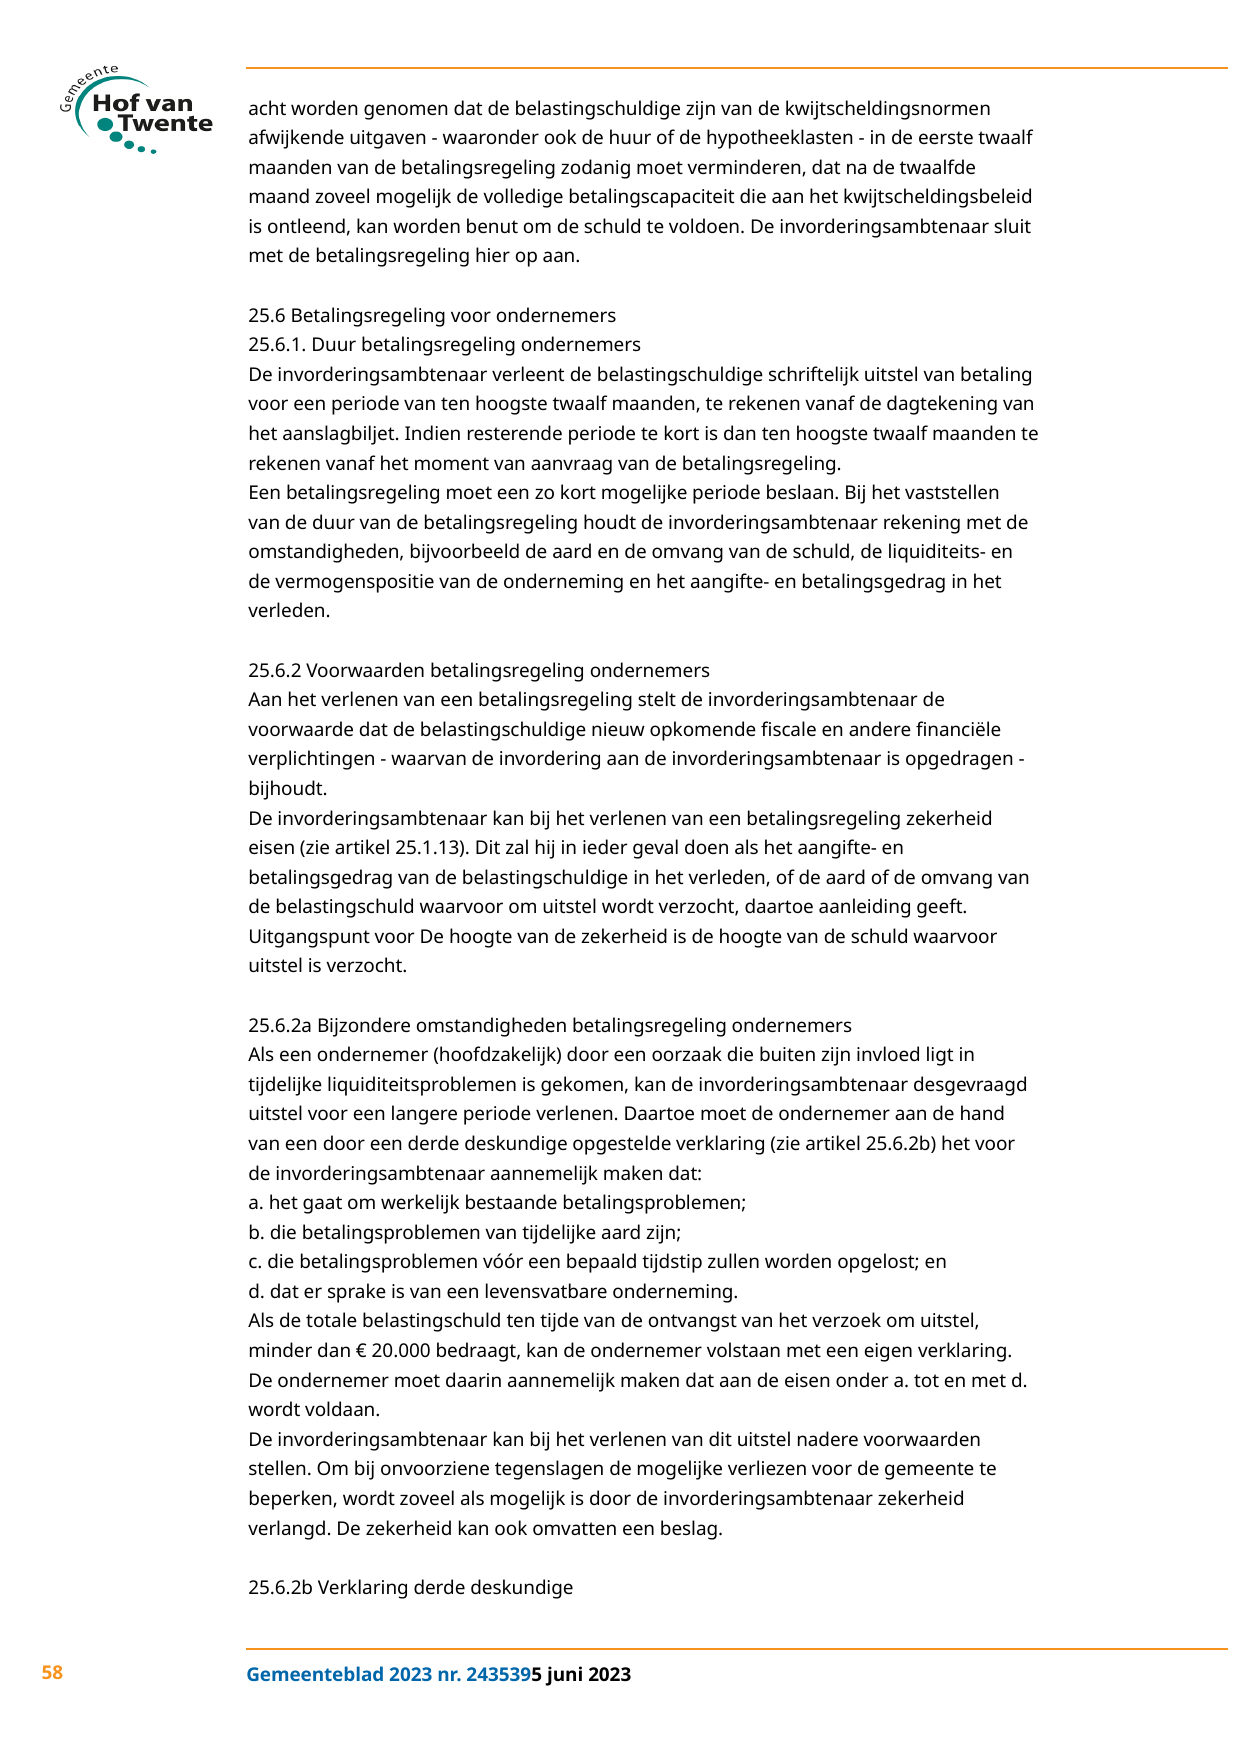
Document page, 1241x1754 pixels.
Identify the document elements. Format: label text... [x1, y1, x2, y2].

text verplichtingen - waarvan de invordering aan de invorderingsambtenaar is opgedragen - [248, 746, 1152, 771]
text de invorderingsambtenaar aannemelijk maken dat: [248, 1160, 1152, 1186]
text 25.6.2a Bijzondere omstandigheden betalingsregeling ondernemers [248, 1012, 1152, 1038]
text is ontleend, kan worden benut om de schuld te voldoen. De invorderingsambtenaar sluit [248, 213, 1152, 239]
text voor een periode van ten hoogste twaalf maanden, te rekenen vanaf de dagtekening van [248, 391, 1152, 416]
text maanden van de betalingsregeling zodanig moet verminderen, dat na de twaalfde [248, 154, 1152, 180]
text 25.6 Betalingsregeling voor ondernemers [248, 302, 1152, 328]
text met de betalingsregeling hier op aan. [248, 243, 1152, 268]
text De invorderingsambtenaar kan bij het verlenen van dit uitstel nadere voorwaarden [248, 1426, 1152, 1452]
text 25.6.2b Verklaring derde deskundige [248, 1574, 1152, 1600]
text uitstel voor een langere periode verlenen. Daartoe moet de ondernemer aan de hand [248, 1101, 1152, 1126]
text uitstel is verzocht. [248, 953, 1152, 978]
text Een betalingsregeling moet een zo kort mogelijke periode beslaan. Bij het vaststellen [248, 479, 1152, 505]
text c. die betalingsproblemen vóór een bepaald tijdstip zullen worden opgelost; en [248, 1248, 1152, 1274]
text tijdelijke liquiditeitsproblemen is gekomen, kan de invorderingsambtenaar desgevraagd [248, 1071, 1152, 1097]
text Als een ondernemer (hoofdzakelijk) door een oorzaak die buiten zijn invloed ligt in [248, 1041, 1152, 1067]
text b. die betalingsproblemen van tijdelijke aard zijn; [248, 1219, 1152, 1245]
text stellen. Om bij onvoorziene tegenslagen de mogelijke verliezen voor de gemeente te [248, 1456, 1152, 1481]
text d. dat er sprake is van een levensvatbare onderneming. [248, 1278, 1152, 1304]
text De invorderingsambtenaar verleent de belastingschuldige schriftelijk uitstel van betaling [248, 361, 1152, 387]
text eisen (zie artikel 25.1.13). Dit zal hij in ieder geval doen als het aangifte- en [248, 834, 1152, 860]
text 25.6.2 Voorwaarden betalingsregeling ondernemers [248, 657, 1152, 683]
text a. het gaat om werkelijk bestaande betalingsproblemen; [248, 1189, 1152, 1215]
text rekenen vanaf het moment van aanvraag van de betalingsregeling. [248, 450, 1152, 476]
text Uitgangspunt voor De hoogte van de zekerheid is de hoogte van de schuld waarvoor [248, 923, 1152, 949]
text betalingsgedrag van de belastingschuldige in het verleden, of de aard of de omvang van [248, 864, 1152, 890]
text Als de totale belastingschuld ten tijde van de ontvangst van het verzoek om uitstel, [248, 1308, 1152, 1333]
text bijhoudt. [248, 775, 1152, 801]
text van de duur van de betalingsregeling houdt de invorderingsambtenaar rekening met de [248, 509, 1152, 535]
text Aan het verlenen van een betalingsregeling stelt de invorderingsambtenaar de [248, 686, 1152, 712]
text De invorderingsambtenaar kan bij het verlenen van een betalingsregeling zekerheid [248, 805, 1152, 831]
picture [41, 47, 231, 172]
text afwijkende uitgaven - waaronder ook de huur of de hypotheeklasten - in de eerste twaalf [248, 124, 1152, 150]
text voorwaarde dat de belastingschuldige nieuw opkomende fiscale en andere financiële [248, 716, 1152, 742]
text verleden. [248, 598, 1152, 623]
text maand zoveel mogelijk de volledige betalingscapaciteit die aan het kwijtscheldingsbeleid [248, 183, 1152, 209]
text acht worden genomen dat de belastingschuldige zijn van de kwijtscheldingsnormen [248, 95, 1152, 121]
text omstandigheden, bijvoorbeeld de aard en de omvang van de schuld, de liquiditeits- en [248, 538, 1152, 564]
text beperken, wordt zoveel als mogelijk is door de invorderingsambtenaar zekerheid [248, 1485, 1152, 1511]
text de vermogenspositie van de onderneming en het aangifte- en betalingsgedrag in het [248, 568, 1152, 594]
text van een door een derde deskundige opgestelde verklaring (zie artikel 25.6.2b) het voor [248, 1130, 1152, 1156]
text wordt voldaan. [248, 1396, 1152, 1422]
text het aanslagbiljet. Indien resterende periode te kort is dan ten hoogste twaalf maanden te [248, 420, 1152, 446]
text minder dan € 20.000 bedraagt, kan de ondernemer volstaan met een eigen verklaring. [248, 1337, 1152, 1363]
text 25.6.1. Duur betalingsregeling ondernemers [248, 331, 1152, 357]
text de belastingschuld waarvoor om uitstel wordt verzocht, daartoe aanleiding geeft. [248, 893, 1152, 919]
text verlangd. De zekerheid kan ook omvatten een beslag. [248, 1515, 1152, 1541]
text De ondernemer moet daarin aannemelijk maken dat aan de eisen onder a. tot en met d. [248, 1367, 1152, 1393]
